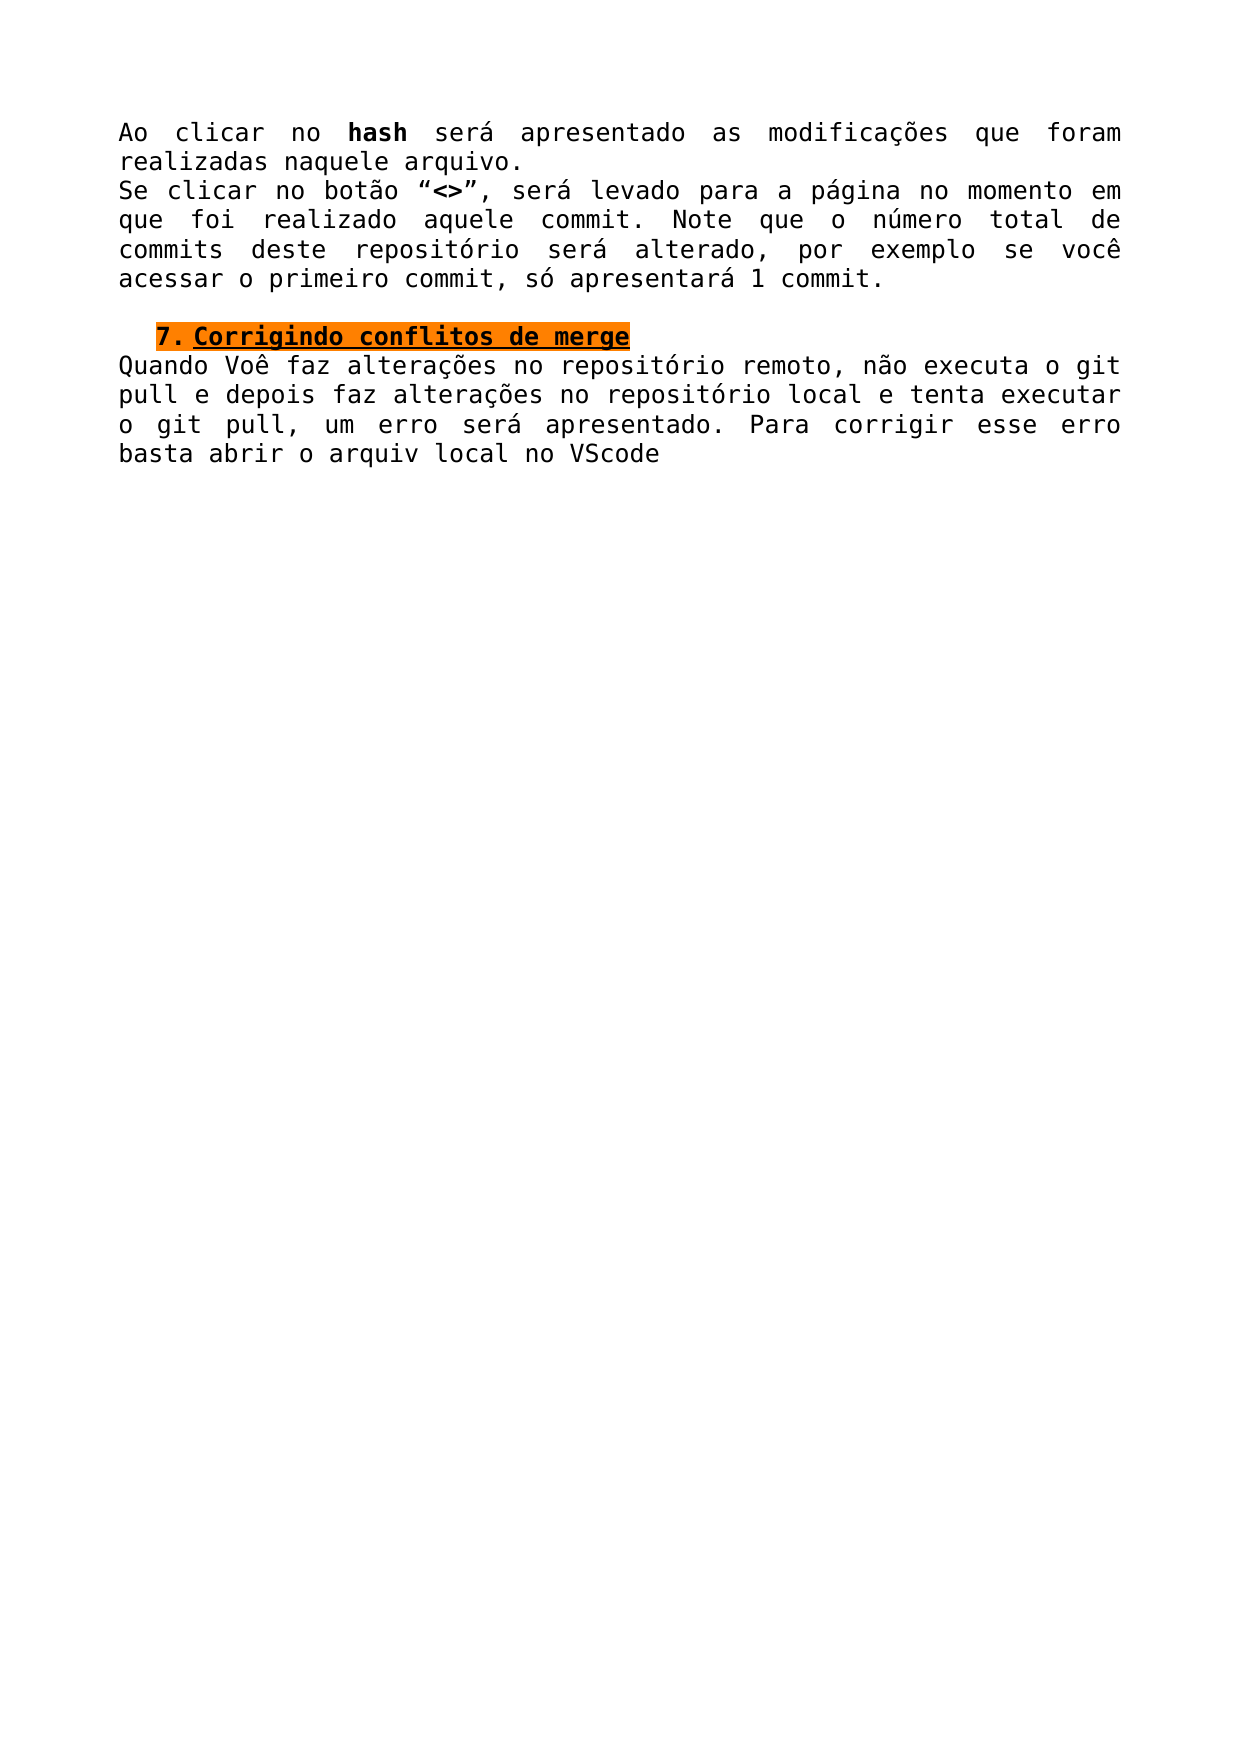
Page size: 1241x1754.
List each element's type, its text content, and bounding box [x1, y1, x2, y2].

text Se clicar no botão “<>”, será levado para a página no momento em que foi realizado aquele commit. Note que o número total de commits deste repositório será alterado, por exemplo se você acessar o primeiro commit, só apresentará 1 commit. [118, 176, 1122, 293]
text Quando Voê faz alterações no repositório remoto, não executa o git pull e depois faz alterações no repositório local e tenta executar o git pull, um erro será apresentado. Para corrigir esse erro basta abrir o arquiv local no VScode [118, 351, 1122, 468]
list Corrigindo conflitos de merge [193, 322, 1122, 351]
text Ao clicar no hash será apresentado as modificações que foram realizadas naquele arquivo. [118, 118, 1122, 176]
